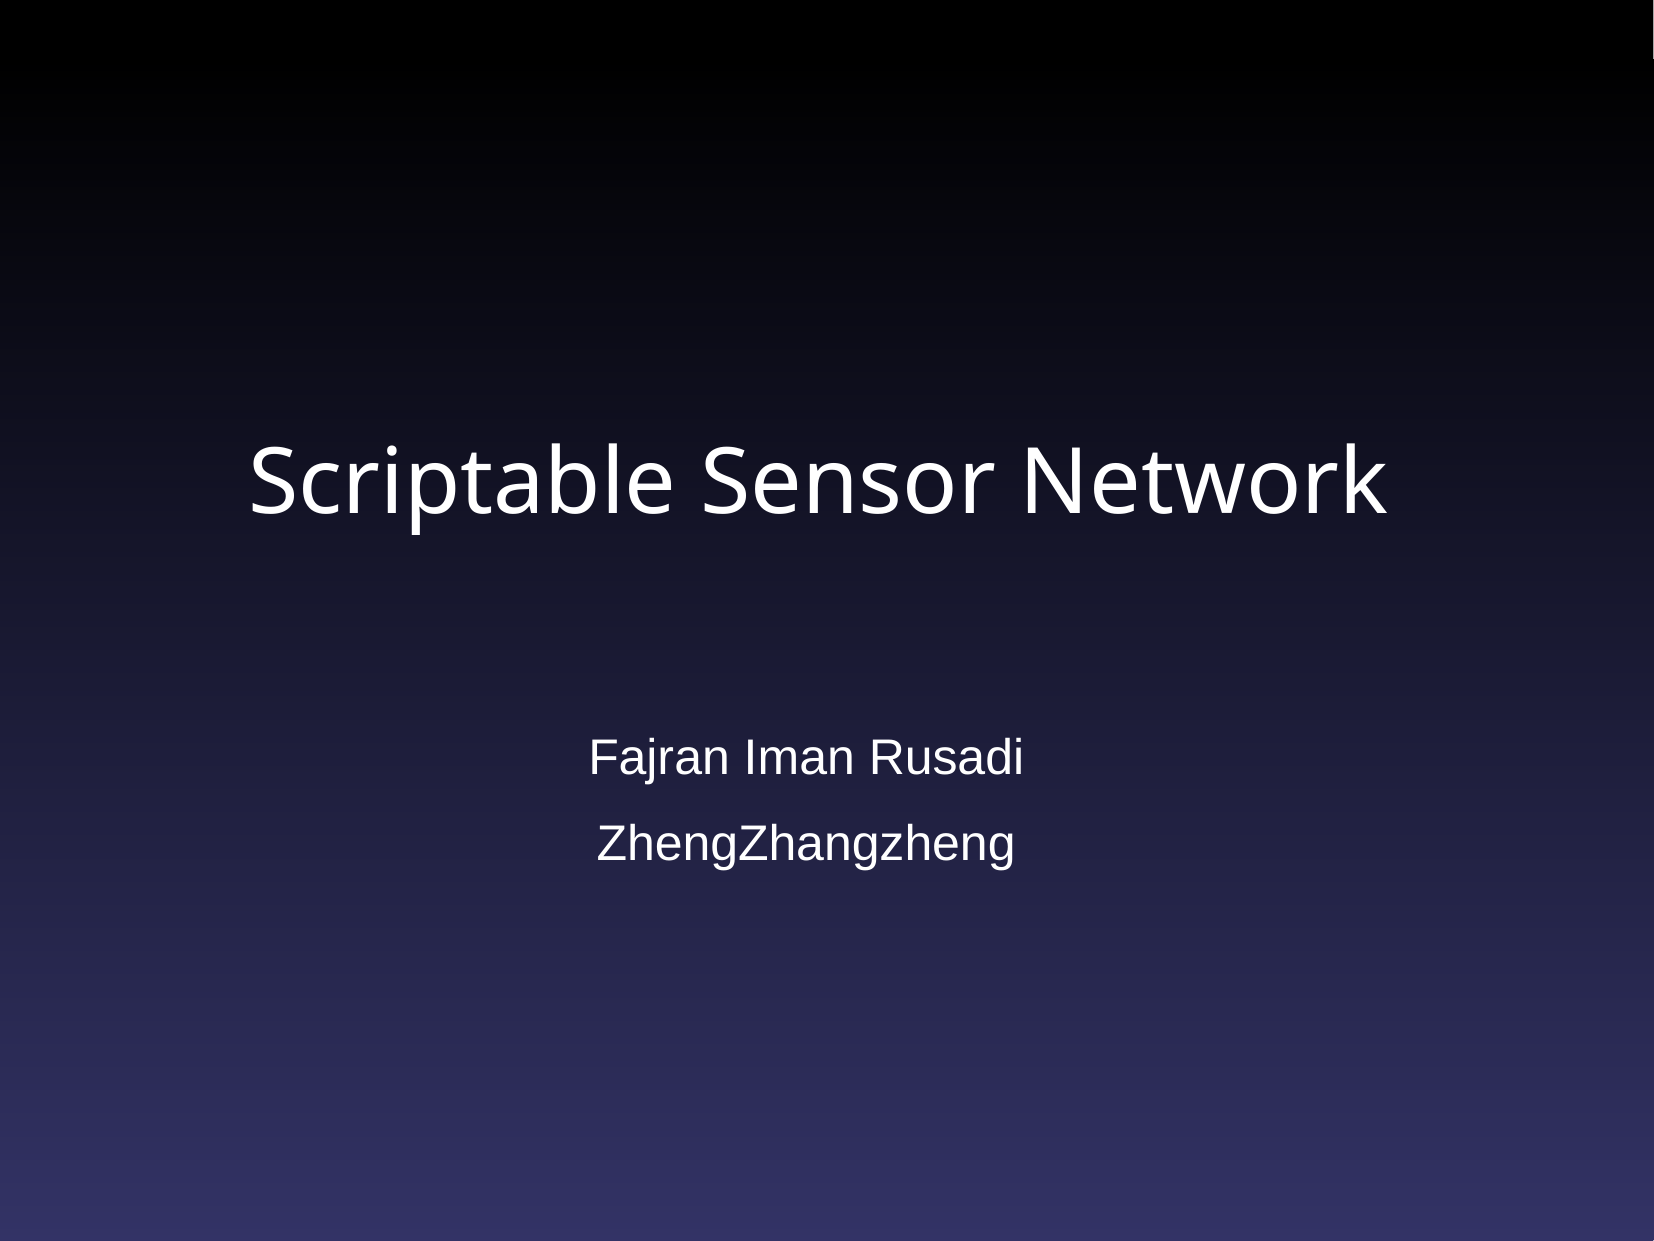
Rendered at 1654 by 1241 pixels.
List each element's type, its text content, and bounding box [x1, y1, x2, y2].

text_box Fajran Iman Rusadi ZhengZhangzheng [412, 722, 1201, 938]
title Scriptable Sensor Network [75, 375, 1564, 583]
